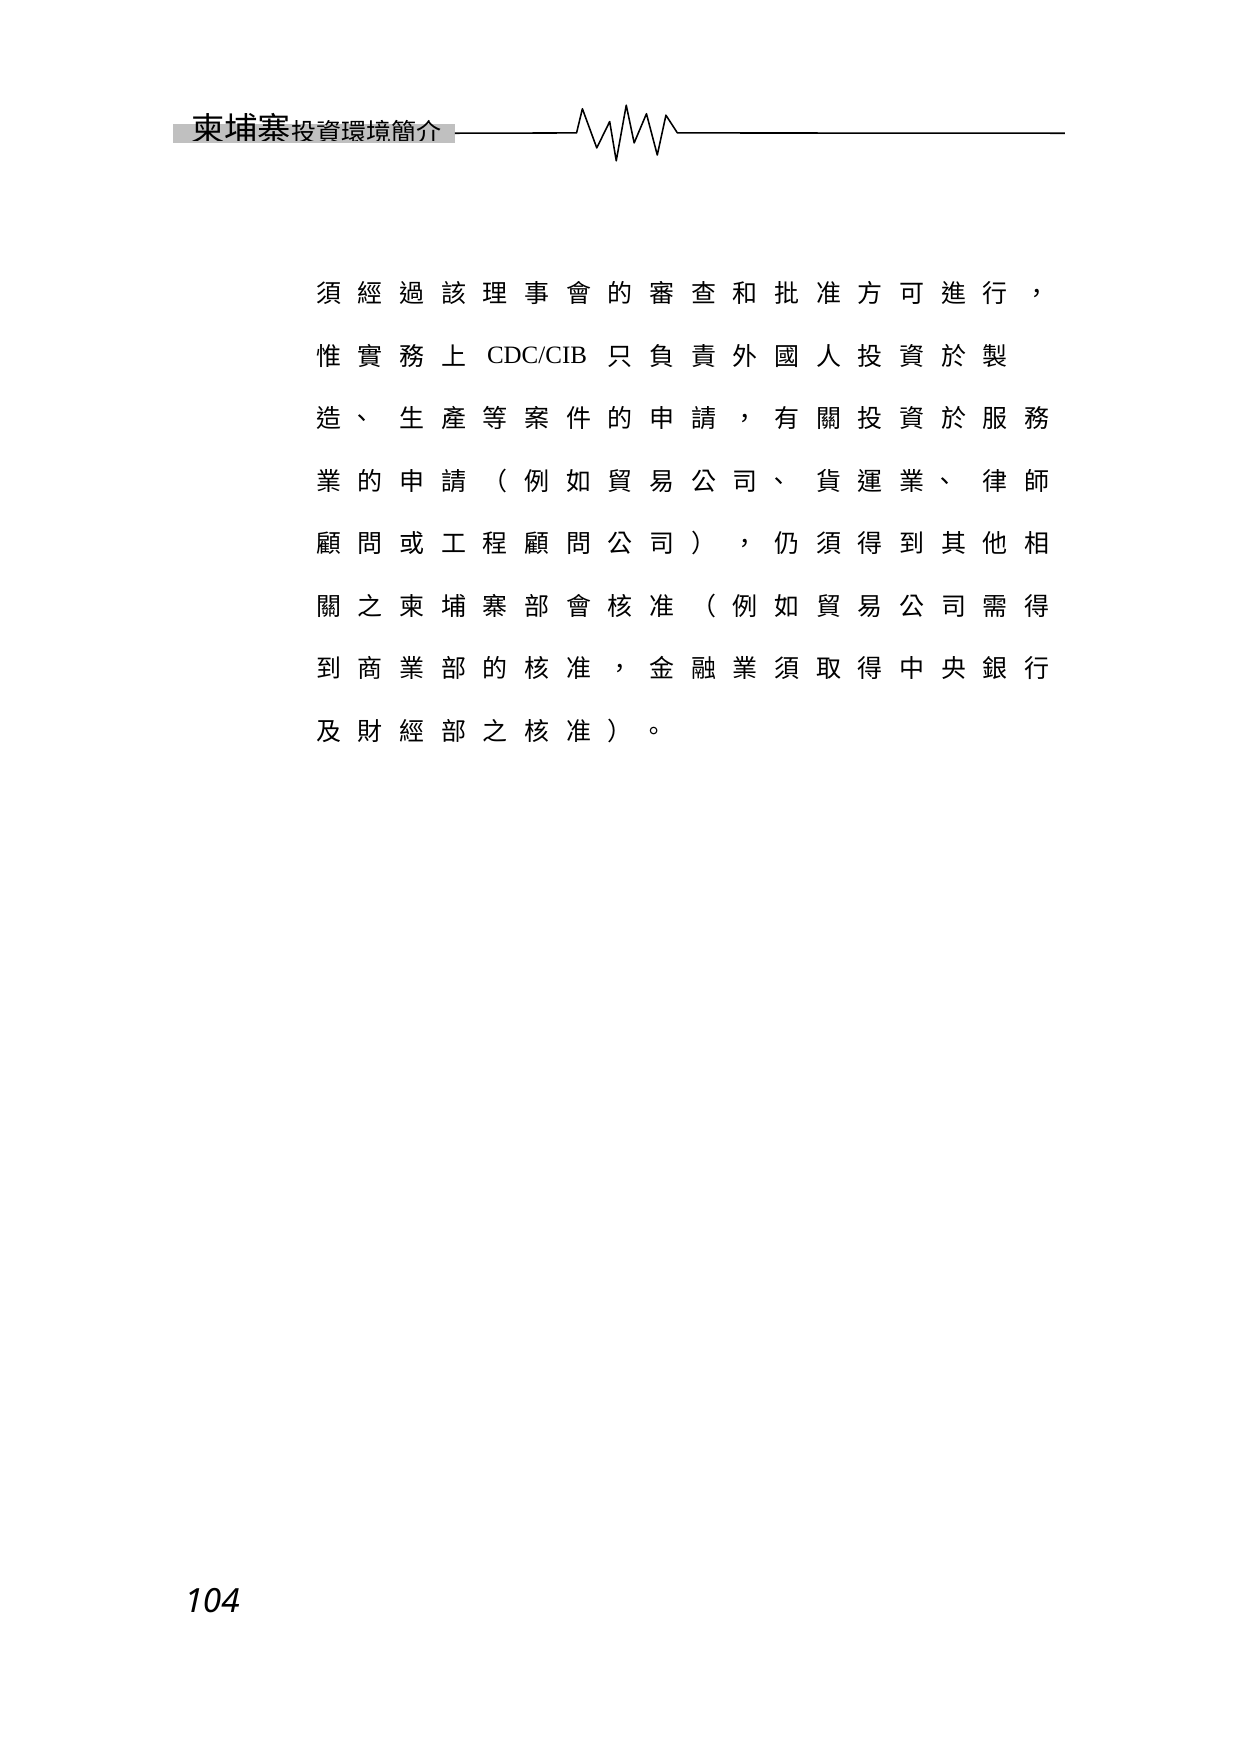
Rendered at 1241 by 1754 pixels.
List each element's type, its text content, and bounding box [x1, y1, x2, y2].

text 須經過該理事會的審查和批准方可進行，惟實務上CDC/CIB只負責外國人投資於製造、生產等案件的申請，有關投資於服務業的申請（例如貿易公司、貨運業、律師顧問或工程顧問公司），仍須得到其他相關之柬埔寨部會核准（例如貿易公司需得到商業部的核准，金融業須取得中央銀行及財經部之核准）。 [207, 250, 1058, 750]
